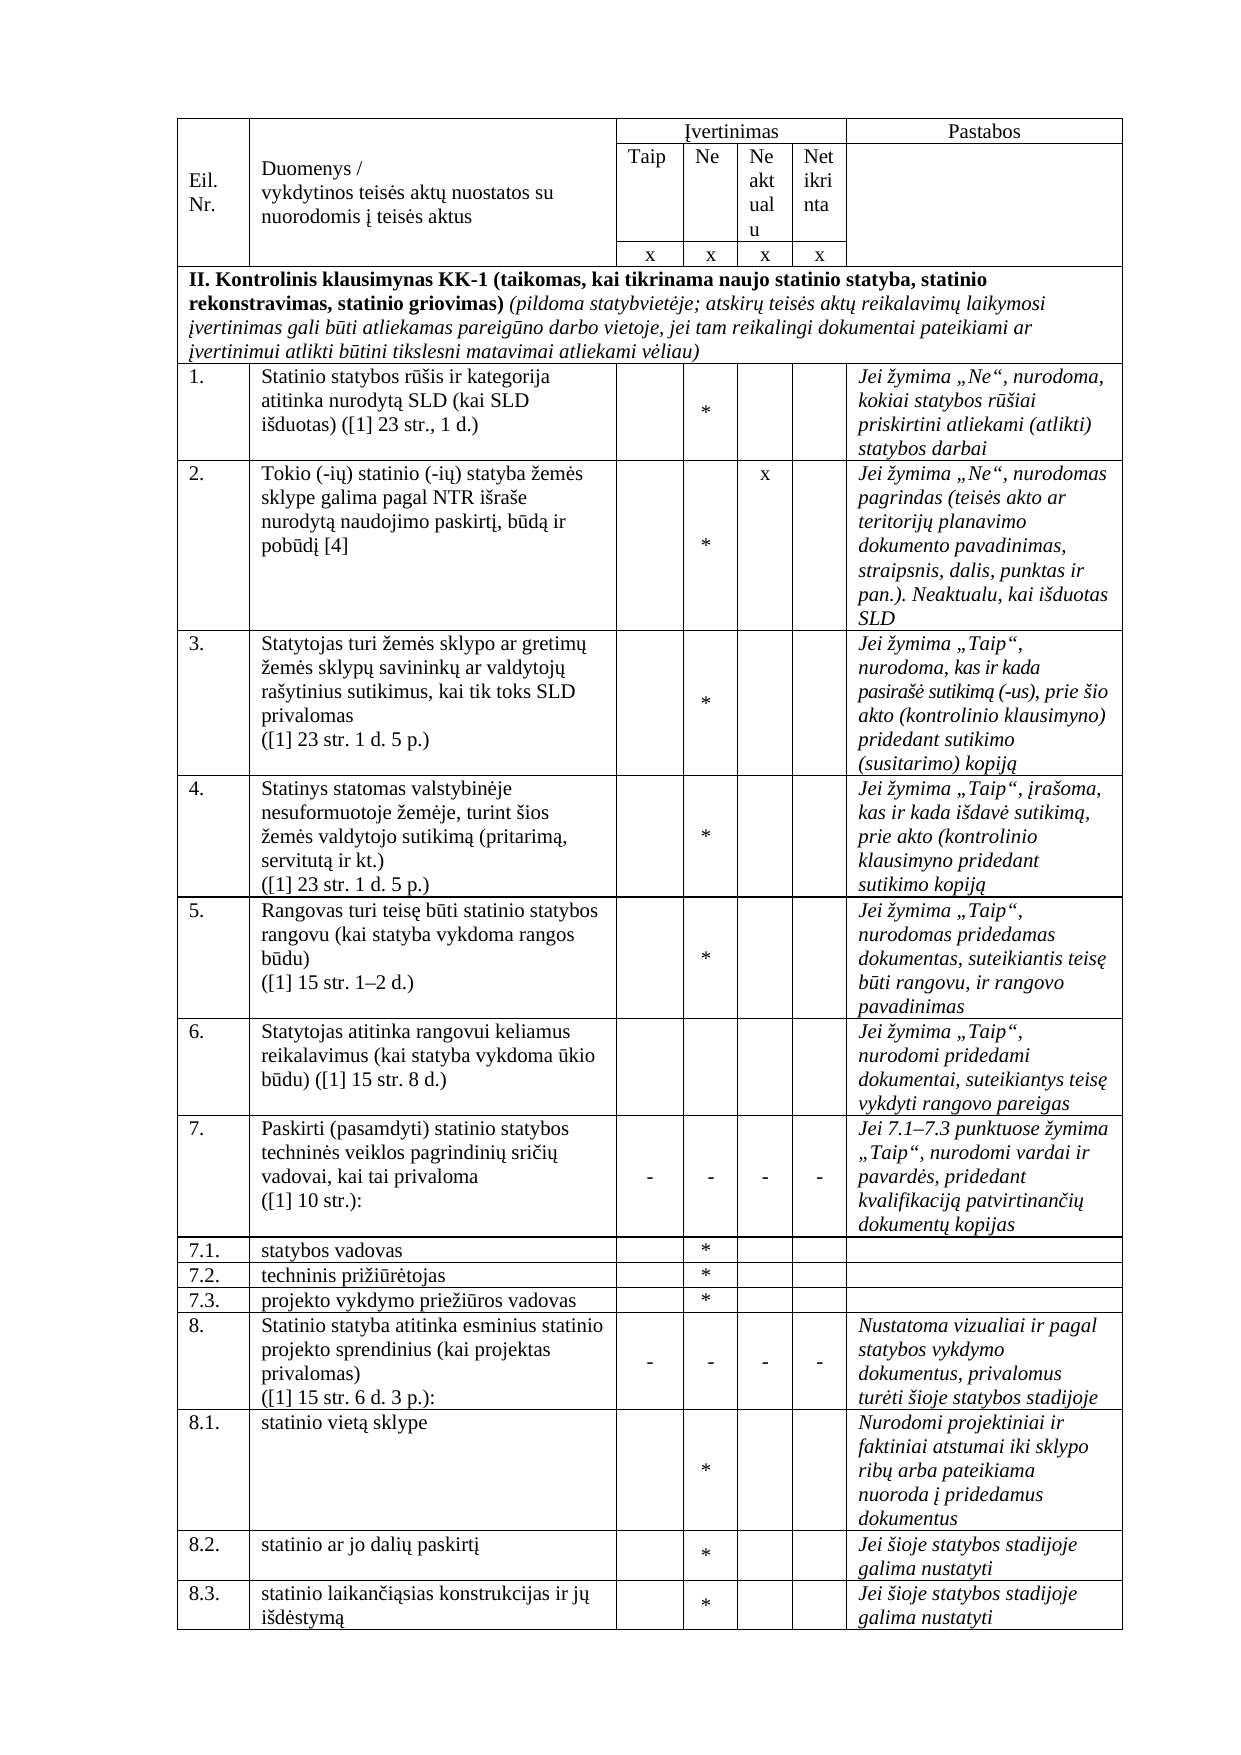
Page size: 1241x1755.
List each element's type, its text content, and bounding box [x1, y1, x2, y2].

table_cell 8.3. [178, 1581, 249, 1629]
table_cell Ne [684, 144, 737, 241]
table_cell 7. [178, 1116, 249, 1236]
table_cell Taip [617, 144, 683, 241]
table_cell - [684, 1313, 737, 1409]
table_cell [793, 631, 846, 775]
table_cell [793, 461, 846, 630]
table_cell 8.2. [178, 1531, 249, 1579]
table_cell Paskirti (pasamdyti) statinio statybos techninės veiklos pagrindinių sričių vadovai, kai tai privaloma ([1] 10 str.): [250, 1116, 616, 1236]
table_cell x [738, 242, 792, 266]
table_cell Netikrinta [793, 144, 846, 241]
table_cell [617, 1019, 683, 1115]
table_cell [617, 364, 683, 460]
table_cell Jei šioje statybos stadijoje galima nustatyti [847, 1581, 1122, 1629]
table_cell * [684, 1531, 737, 1579]
table_cell [847, 144, 1122, 266]
table_cell - [793, 1116, 846, 1236]
table_cell - [738, 1116, 792, 1236]
table_cell [793, 1531, 846, 1579]
table_header Pastabos [847, 119, 1122, 143]
table_cell [684, 1019, 737, 1115]
table_cell [793, 1263, 846, 1287]
table_cell [793, 1238, 846, 1262]
table_cell [793, 1581, 846, 1629]
table_cell [793, 1410, 846, 1530]
table_cell * [684, 1581, 737, 1629]
table_cell projekto vykdymo priežiūros vadovas [250, 1288, 616, 1312]
table_cell Jei 7.1–7.3 punktuose žymima „Taip“, nurodomi vardai ir pavardės, pridedant kvalifikaciją patvirtinančių dokumentų kopijas [847, 1116, 1122, 1236]
table_cell [617, 776, 683, 896]
table_cell x [617, 242, 683, 266]
table_cell [617, 1581, 683, 1629]
table_cell Jei žymima „Taip“, nurodomas pridedamas dokumentas, suteikiantis teisę būti rangovu, ir rangovo pavadinimas [847, 898, 1122, 1018]
table_cell [738, 1263, 792, 1287]
table_cell [738, 1019, 792, 1115]
table_cell x [738, 461, 792, 630]
table_cell * [684, 898, 737, 1018]
table_cell 5. [178, 898, 249, 1018]
table_cell 7.1. [178, 1238, 249, 1262]
table_cell - [617, 1313, 683, 1409]
table_cell - [617, 1116, 683, 1236]
table_cell Jei žymima „Ne“, nurodomas pagrindas (teisės akto ar teritorijų planavimo dokumento pavadinimas, straipsnis, dalis, punktas ir pan.). Neaktualu, kai išduotas SLD [847, 461, 1122, 630]
table_header Eil. Nr. [178, 119, 249, 266]
table_cell [793, 1019, 846, 1115]
table_cell Jei šioje statybos stadijoje galima nustatyti [847, 1531, 1122, 1579]
table_cell - [793, 1313, 846, 1409]
table_cell 3. [178, 631, 249, 775]
table_cell * [684, 461, 737, 630]
table_cell - [684, 1116, 737, 1236]
table_header Duomenys / vykdytinos teisės aktų nuostatos su nuorodomis į teisės aktus [250, 119, 616, 266]
table_cell [738, 1531, 792, 1579]
table_cell [847, 1263, 1122, 1287]
table_cell [793, 776, 846, 896]
table_cell [793, 364, 846, 460]
table_cell x [684, 242, 737, 266]
table_cell 1. [178, 364, 249, 460]
table_cell Neaktualu [738, 144, 792, 241]
table_cell [617, 1238, 683, 1262]
table_cell * [684, 776, 737, 896]
table_cell techninis prižiūrėtojas [250, 1263, 616, 1287]
table_cell Statinio statyba atitinka esminius statinio projekto sprendinius (kai projektas privalomas) ([1] 15 str. 6 d. 3 p.): [250, 1313, 616, 1409]
table_cell * [684, 1238, 737, 1262]
table_cell Nurodomi projektiniai ir faktiniai atstumai iki sklypo ribų arba pateikiama nuoroda į pridedamus dokumentus [847, 1410, 1122, 1530]
table_cell 2. [178, 461, 249, 630]
table_cell statinio ar jo dalių paskirtį [250, 1531, 616, 1579]
table_cell [617, 1410, 683, 1530]
table_cell * [684, 1288, 737, 1312]
table_cell statybos vadovas [250, 1238, 616, 1262]
table_cell [738, 364, 792, 460]
table_cell * [684, 1410, 737, 1530]
table_cell Rangovas turi teisę būti statinio statybos rangovu (kai statyba vykdoma rangos būdu) ([1] 15 str. 1–2 d.) [250, 898, 616, 1018]
table_cell [738, 1288, 792, 1312]
table_cell [738, 776, 792, 896]
table_cell 8.1. [178, 1410, 249, 1530]
table_cell Statytojas turi žemės sklypo ar gretimų žemės sklypų savininkų ar valdytojų rašytinius sutikimus, kai tik toks SLD privalomas ([1] 23 str. 1 d. 5 p.) [250, 631, 616, 775]
table_cell 8. [178, 1313, 249, 1409]
table_cell [793, 1288, 846, 1312]
table_cell [617, 1531, 683, 1579]
table_cell [738, 898, 792, 1018]
table_cell [738, 1581, 792, 1629]
table_cell 4. [178, 776, 249, 896]
table_cell [847, 1288, 1122, 1312]
table_cell 7.2. [178, 1263, 249, 1287]
table_cell Nustatoma vizualiai ir pagal statybos vykdymo dokumentus, privalomus turėti šioje statybos stadijoje [847, 1313, 1122, 1409]
table_cell [738, 631, 792, 775]
table_cell * [684, 631, 737, 775]
table_cell Statinio statybos rūšis ir kategorija atitinka nurodytą SLD (kai SLD išduotas) ([1] 23 str., 1 d.) [250, 364, 616, 460]
table_header Įvertinimas [617, 119, 846, 143]
table_cell 7.3. [178, 1288, 249, 1312]
table_cell II. Kontrolinis klausimynas KK-1 (taikomas, kai tikrinama naujo statinio statyba, statinio rekonstravimas, statinio griovimas) (pildoma statybvietėje; atskirų teisės aktų reikalavimų laikymosi įvertinimas gali būti atliekamas pareigūno darbo vietoje, jei tam reikalingi dokumentai pateikiami ar įvertinimui atlikti būtini tikslesni matavimai atliekami vėliau) [178, 267, 1122, 363]
table_cell [617, 1288, 683, 1312]
table_cell [617, 898, 683, 1018]
table_cell x [793, 242, 846, 266]
table_cell Jei žymima „Taip“, įrašoma, kas ir kada išdavė sutikimą, prie akto (kontrolinio klausimyno pridedant sutikimo kopiją [847, 776, 1122, 896]
table_cell * [684, 1263, 737, 1287]
table_cell - [738, 1313, 792, 1409]
table_cell Jei žymima „Taip“, nurodomi pridedami dokumentai, suteikiantys teisę vykdyti rangovo pareigas [847, 1019, 1122, 1115]
table_cell 6. [178, 1019, 249, 1115]
table_cell statinio laikančiąsias konstrukcijas ir jų išdėstymą [250, 1581, 616, 1629]
table_cell statinio vietą sklype [250, 1410, 616, 1530]
table_cell [738, 1410, 792, 1530]
table_cell Jei žymima „Ne“, nurodoma, kokiai statybos rūšiai priskirtini atliekami (atlikti) statybos darbai [847, 364, 1122, 460]
table_cell * [684, 364, 737, 460]
table_cell Statytojas atitinka rangovui keliamus reikalavimus (kai statyba vykdoma ūkio būdu) ([1] 15 str. 8 d.) [250, 1019, 616, 1115]
table_cell Jei žymima „Taip“, nurodoma, kas ir kada pasirašė sutikimą (-us), prie šio akto (kontrolinio klausimyno) pridedant sutikimo (susitarimo) kopiją [847, 631, 1122, 775]
table_cell [617, 1263, 683, 1287]
table_cell Statinys statomas valstybinėje nesuformuotoje žemėje, turint šios žemės valdytojo sutikimą (pritarimą, servitutą ir kt.) ([1] 23 str. 1 d. 5 p.) [250, 776, 616, 896]
table_cell [617, 631, 683, 775]
table_cell [793, 898, 846, 1018]
table_cell [847, 1238, 1122, 1262]
table_cell [617, 461, 683, 630]
table_cell Tokio (-ių) statinio (-ių) statyba žemės sklype galima pagal NTR išraše nurodytą naudojimo paskirtį, būdą ir pobūdį [4] [250, 461, 616, 630]
table_cell [738, 1238, 792, 1262]
